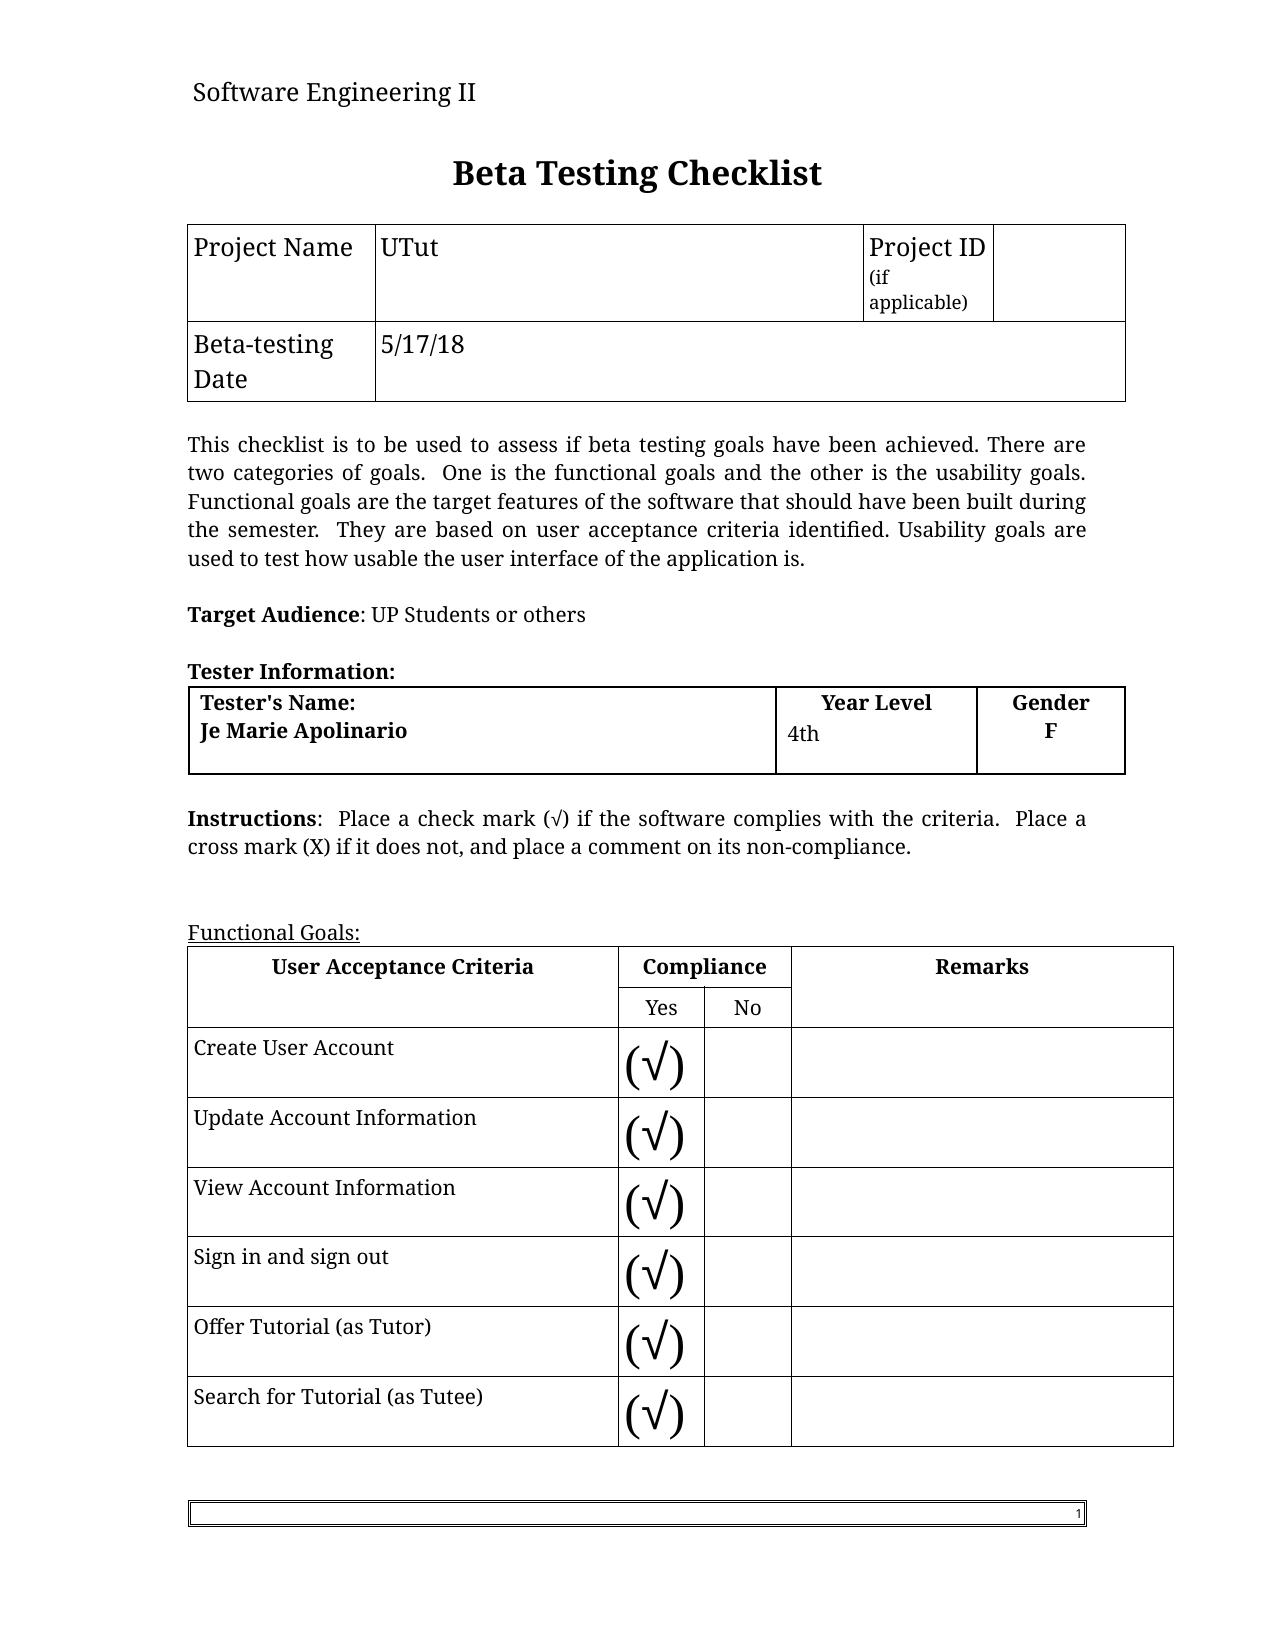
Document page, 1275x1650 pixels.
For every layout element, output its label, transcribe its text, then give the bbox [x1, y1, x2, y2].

table_cell Beta-testing Date [188, 322, 375, 401]
table_cell Sign in and sign out [188, 1237, 618, 1306]
table_cell [705, 1098, 791, 1166]
table_cell Update Account Information [188, 1098, 618, 1166]
table_cell (√) [619, 1377, 704, 1446]
table_header [994, 225, 1125, 321]
table_cell (√) [619, 1098, 704, 1166]
table_cell [705, 1237, 791, 1306]
text Tester Information: [187, 657, 1087, 686]
table_cell [705, 1168, 791, 1236]
table_cell [792, 1168, 1173, 1236]
table_header UTut [376, 225, 863, 321]
table_cell [792, 1377, 1173, 1446]
table_cell Create User Account [188, 1028, 618, 1097]
table_header Year Level [777, 688, 976, 717]
table_cell View Account Information [188, 1168, 618, 1236]
table_header Project ID (if applicable) [864, 225, 993, 321]
table_header Compliance [619, 947, 791, 986]
table_cell No [705, 988, 791, 1027]
table_header Tester's Name: Je Marie Apolinario [190, 688, 775, 773]
table_cell [705, 1307, 791, 1376]
table_cell [792, 1098, 1173, 1166]
table_cell [792, 1028, 1173, 1097]
text Target Audience: UP Students or others [187, 601, 1087, 629]
table_header Project Name [188, 225, 375, 321]
table_cell Yes [619, 988, 704, 1027]
table_cell (√) [619, 1307, 704, 1376]
text This checklist is to be used to assess if beta testing goals have been achieved. There are two categories of goals. One is the functional goals and the other is the usability goals. Functional goals are the target features of the software that should have been built during the semester. They are based on user acceptance criteria identified. Usability goals are used to test how usable the user interface of the application is. [187, 430, 1087, 572]
table_cell 4th [777, 717, 976, 773]
table_cell [705, 1028, 791, 1097]
text Instructions: Place a check mark (√) if the software complies with the criteria. Place a cross mark (X) if it does not, and place a comment on its non-compliance. [187, 804, 1087, 861]
text Beta Testing Checklist [187, 150, 1087, 195]
text Functional Goals: [187, 918, 1087, 946]
table_cell Search for Tutorial (as Tutee) [188, 1377, 618, 1446]
table_cell [792, 1237, 1173, 1306]
table_cell (√) [619, 1168, 704, 1236]
table_cell Offer Tutorial (as Tutor) [188, 1307, 618, 1376]
table_header Gender F [978, 688, 1124, 773]
table_cell 5/17/18 [376, 322, 1125, 401]
table_header User Acceptance Criteria [188, 947, 618, 1027]
table_cell (√) [619, 1237, 704, 1306]
table_cell [705, 1377, 791, 1446]
table_cell [792, 1307, 1173, 1376]
table_header Remarks [792, 947, 1173, 1027]
table_cell (√) [619, 1028, 704, 1097]
